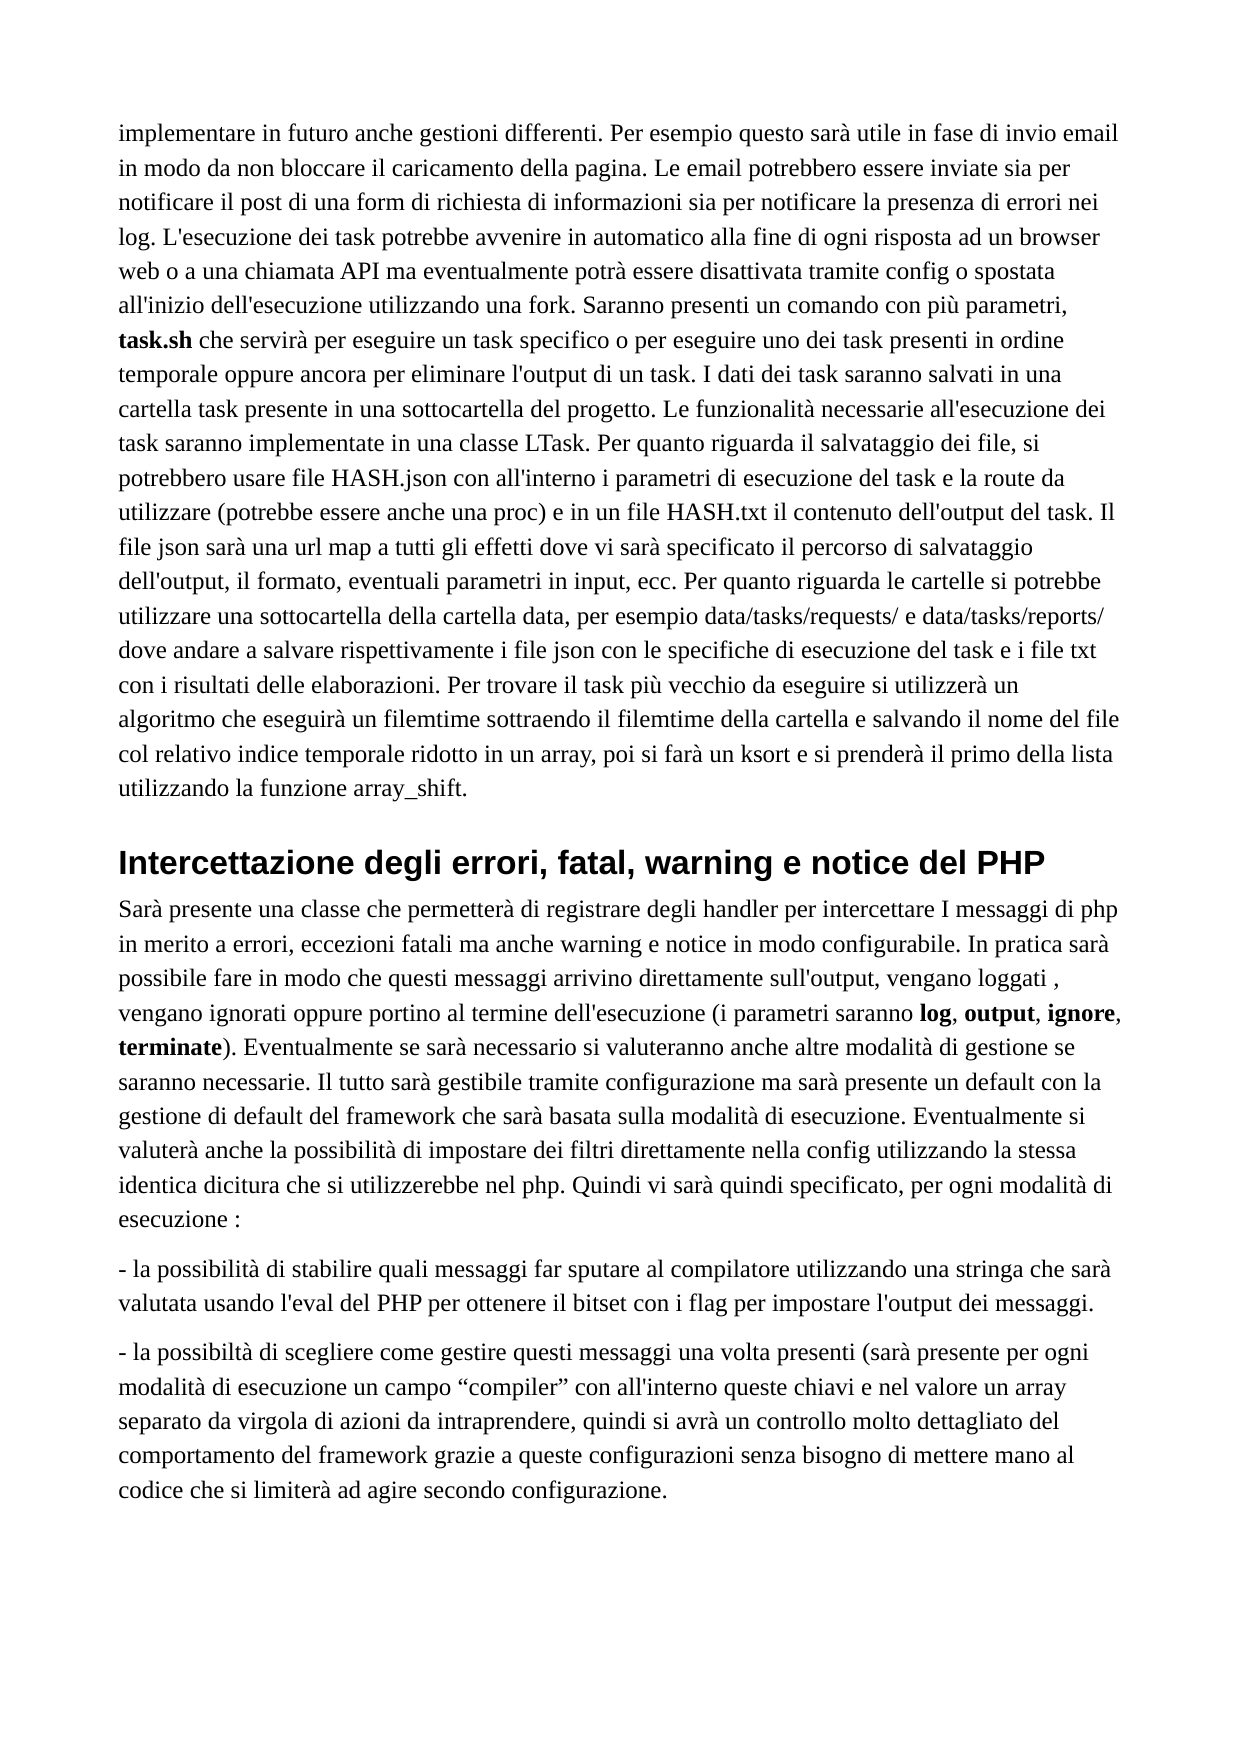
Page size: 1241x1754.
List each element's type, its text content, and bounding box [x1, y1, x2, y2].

text - la possibilità di stabilire quali messaggi far sputare al compilatore utilizzando una stringa che sarà valutata usando l'eval del PHP per ottenere il bitset con i flag per impostare l'output dei messaggi. [118, 1254, 1122, 1317]
text Sarà presente una classe che permetterà di registrare degli handler per intercettare I messaggi di php in merito a errori, eccezioni fatali ma anche warning e notice in modo configurabile. In pratica sarà possibile fare in modo che questi messaggi arrivino direttamente sull'output, vengano loggati , vengano ignorati oppure portino al termine dell'esecuzione (i parametri saranno log, output, ignore, terminate). Eventualmente se sarà necessario si valuteranno anche altre modalità di gestione se saranno necessarie. Il tutto sarà gestibile tramite configurazione ma sarà presente un default con la gestione di default del framework che sarà basata sulla modalità di esecuzione. Eventualmente si valuterà anche la possibilità di impostare dei filtri direttamente nella config utilizzando la stessa identica dicitura che si utilizzerebbe nel php. Quindi vi sarà quindi specificato, per ogni modalità di esecuzione : [118, 894, 1122, 1233]
text implementare in futuro anche gestioni differenti. Per esempio questo sarà utile in fase di invio email in modo da non bloccare il caricamento della pagina. Le email potrebbero essere inviate sia per notificare il post di una form di richiesta di informazioni sia per notificare la presenza di errori nei log. L'esecuzione dei task potrebbe avvenire in automatico alla fine di ogni risposta ad un browser web o a una chiamata API ma eventualmente potrà essere disattivata tramite config o spostata all'inizio dell'esecuzione utilizzando una fork. Saranno presenti un comando con più parametri, task.sh che servirà per eseguire un task specifico o per eseguire uno dei task presenti in ordine temporale oppure ancora per eliminare l'output di un task. I dati dei task saranno salvati in una cartella task presente in una sottocartella del progetto. Le funzionalità necessarie all'esecuzione dei task saranno implementate in una classe LTask. Per quanto riguarda il salvataggio dei file, si potrebbero usare file HASH.json con all'interno i parametri di esecuzione del task e la route da utilizzare (potrebbe essere anche una proc) e in un file HASH.txt il contenuto dell'output del task. Il file json sarà una url map a tutti gli effetti dove vi sarà specificato il percorso di salvataggio dell'output, il formato, eventuali parametri in input, ecc. Per quanto riguarda le cartelle si potrebbe utilizzare una sottocartella della cartella data, per esempio data/tasks/requests/ e data/tasks/reports/ dove andare a salvare rispettivamente i file json con le specifiche di esecuzione del task e i file txt con i risultati delle elaborazioni. Per trovare il task più vecchio da eseguire si utilizzerà un algoritmo che eseguirà un filemtime sottraendo il filemtime della cartella e salvando il nome del file col relativo indice temporale ridotto in un array, poi si farà un ksort e si prenderà il primo della lista utilizzando la funzione array_shift. [118, 118, 1122, 802]
subtitle Intercettazione degli errori, fatal, warning e notice del PHP [118, 843, 1122, 882]
text - la possibiltà di scegliere come gestire questi messaggi una volta presenti (sarà presente per ogni modalità di esecuzione un campo “compiler” con all'interno queste chiavi e nel valore un array separato da virgola di azioni da intraprendere, quindi si avrà un controllo molto dettagliato del comportamento del framework grazie a queste configurazioni senza bisogno di mettere mano al codice che si limiterà ad agire secondo configurazione. [118, 1337, 1122, 1504]
